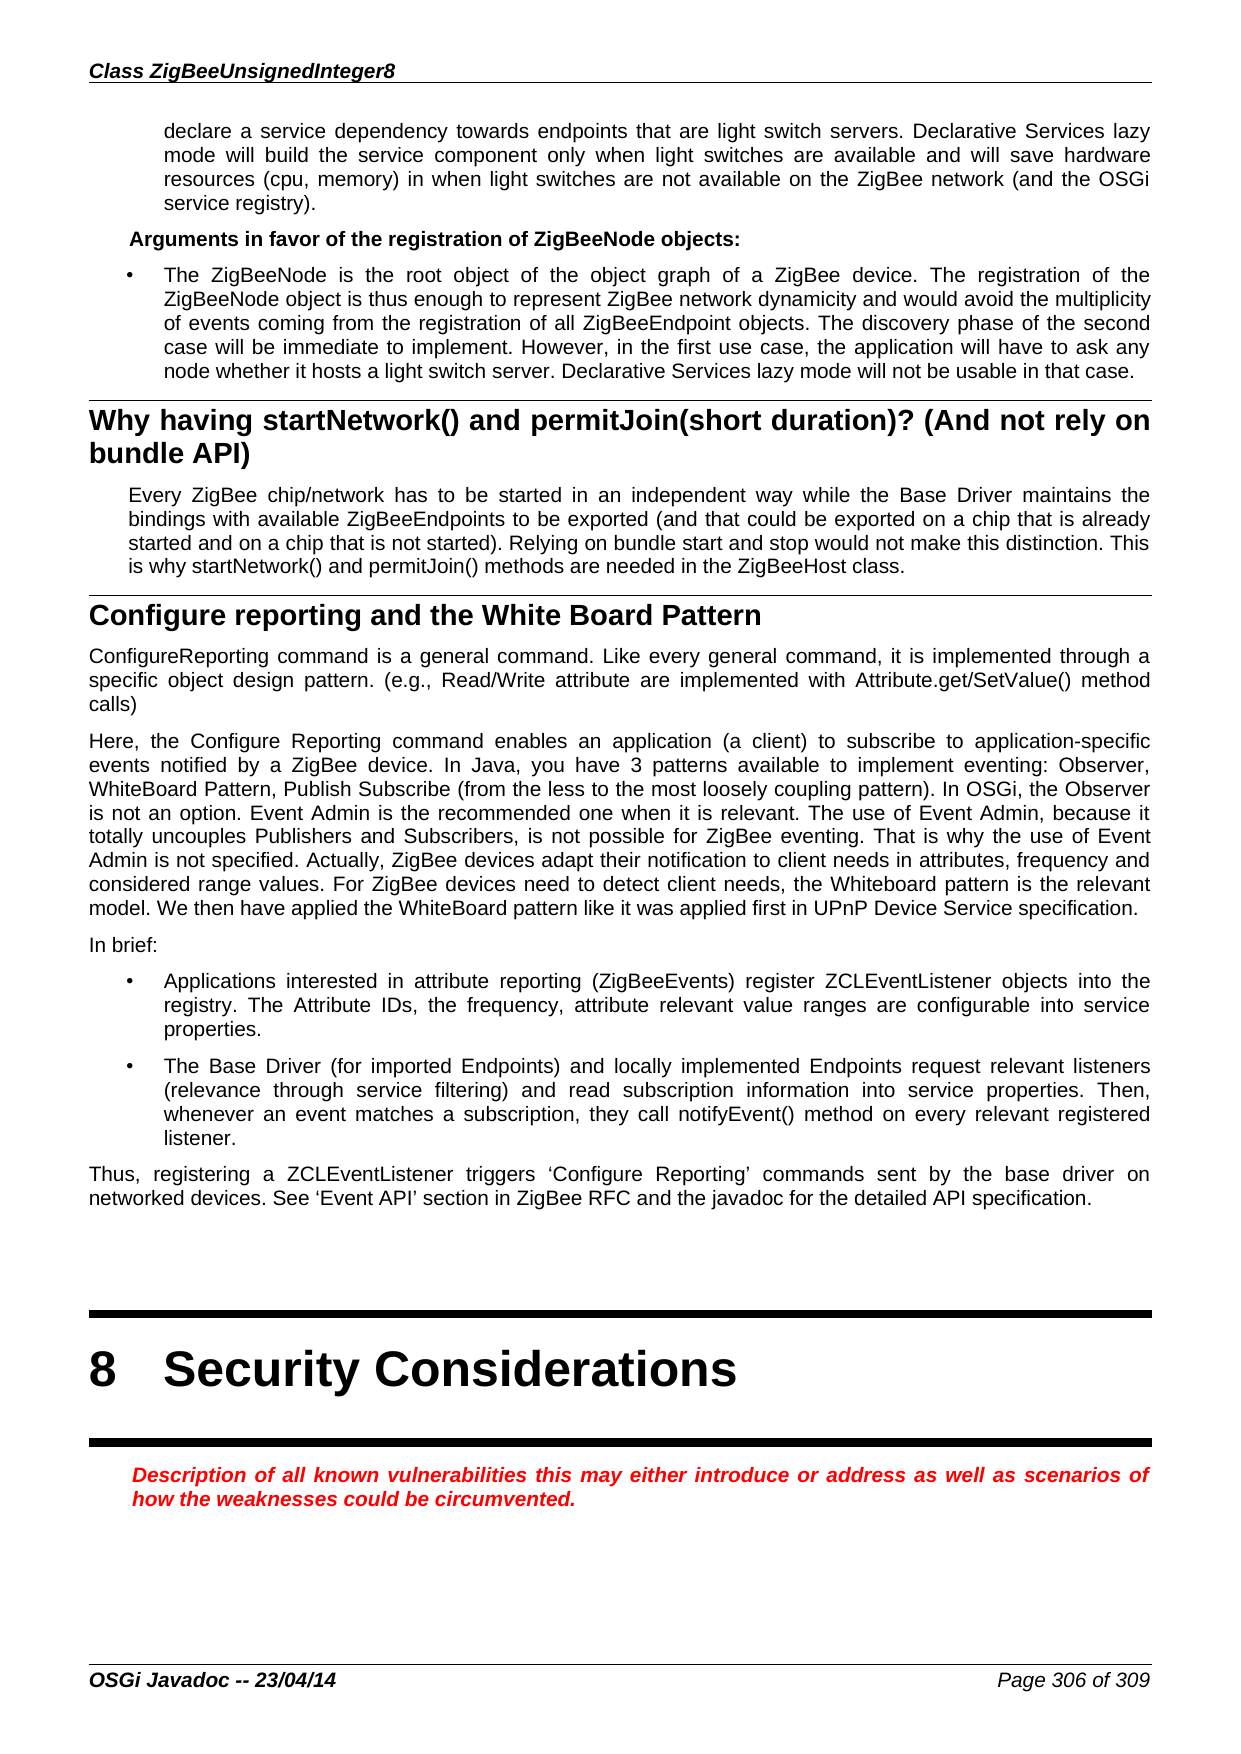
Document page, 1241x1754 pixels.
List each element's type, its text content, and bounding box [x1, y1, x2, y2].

list Applications interested in attribute reporting (ZigBeeEvents) register ZCLEventListener objects into the registry. The Attribute IDs, the frequency, attribute relevant value ranges are configurable into service properties. [126, 969, 1152, 1041]
list declare a service dependency towards endpoints that are light switch servers. Declarative Services lazy mode will build the service component only when light switches are available and will save hardware resources (cpu, memory) in when light switches are not available on the ZigBee network (and the OSGi service registry). [126, 118, 1152, 214]
text In brief: [88, 933, 1152, 957]
list The ZigBeeNode is the root object of the object graph of a ZigBee device. The registration of the ZigBeeNode object is thus enough to represent ZigBee network dynamicity and would avoid the multiplicity of events coming from the registration of all ZigBeeEndpoint objects. The discovery phase of the second case will be immediate to implement. However, in the first use case, the application will have to ask any node whether it hosts a light switch server. Declarative Services lazy mode will not be usable in that case. [126, 263, 1152, 383]
subtitle Why having startNetwork() and permitJoin(short duration)? (And not rely on bundle API) [88, 401, 1152, 470]
list The Base Driver (for imported Endpoints) and locally implemented Endpoints request relevant listeners (relevance through service filtering) and read subscription information into service properties. Then, whenever an event matches a subscription, they call notifyEvent() method on every relevant registered listener. [126, 1054, 1152, 1149]
text Arguments in favor of the registration of ZigBeeNode objects: [129, 227, 1152, 251]
subtitle Security Considerations [88, 1311, 1152, 1447]
text Every ZigBee chip/network has to be started in an independent way while the Base Driver maintains the bindings with available ZigBeeEndpoints to be exported (and that could be exported on a chip that is already started and on a chip that is not started). Relying on bundle start and stop would not make this distinction. This is why startNetwork() and permitJoin() methods are needed in the ZigBeeHost class. [128, 482, 1152, 578]
text Description of all known vulnerabilities this may either introduce or address as well as scenarios of how the weaknesses could be circumvented. [132, 1463, 1152, 1511]
subtitle Configure reporting and the White Board Pattern [88, 596, 1152, 632]
text ConfigureReporting command is a general command. Like every general command, it is implemented through a specific object design pattern. (e.g., Read/Write attribute are implemented with Attribute.get/SetValue() method calls) [88, 644, 1152, 716]
list Thus, registering a ZCLEventListener triggers ‘Configure Reporting’ commands sent by the base driver on networked devices. See ‘Event API’ section in ZigBee RFC and the javadoc for the detailed API specification. [88, 1162, 1152, 1210]
text Here, the Configure Reporting command enables an application (a client) to subscribe to application-specific events notified by a ZigBee device. In Java, you have 3 patterns available to implement eventing: Observer, WhiteBoard Pattern, Publish Subscribe (from the less to the most loosely coupling pattern). In OSGi, the Observer is not an option. Event Admin is the recommended one when it is relevant. The use of Event Admin, because it totally uncouples Publishers and Subscribers, is not possible for ZigBee eventing. That is why the use of Event Admin is not specified. Actually, ZigBee devices adapt their notification to client needs in attributes, frequency and considered range values. For ZigBee devices need to detect client needs, the Whiteboard pattern is the relevant model. We then have applied the WhiteBoard pattern like it was applied first in UPnP Device Service specification. [88, 728, 1152, 920]
